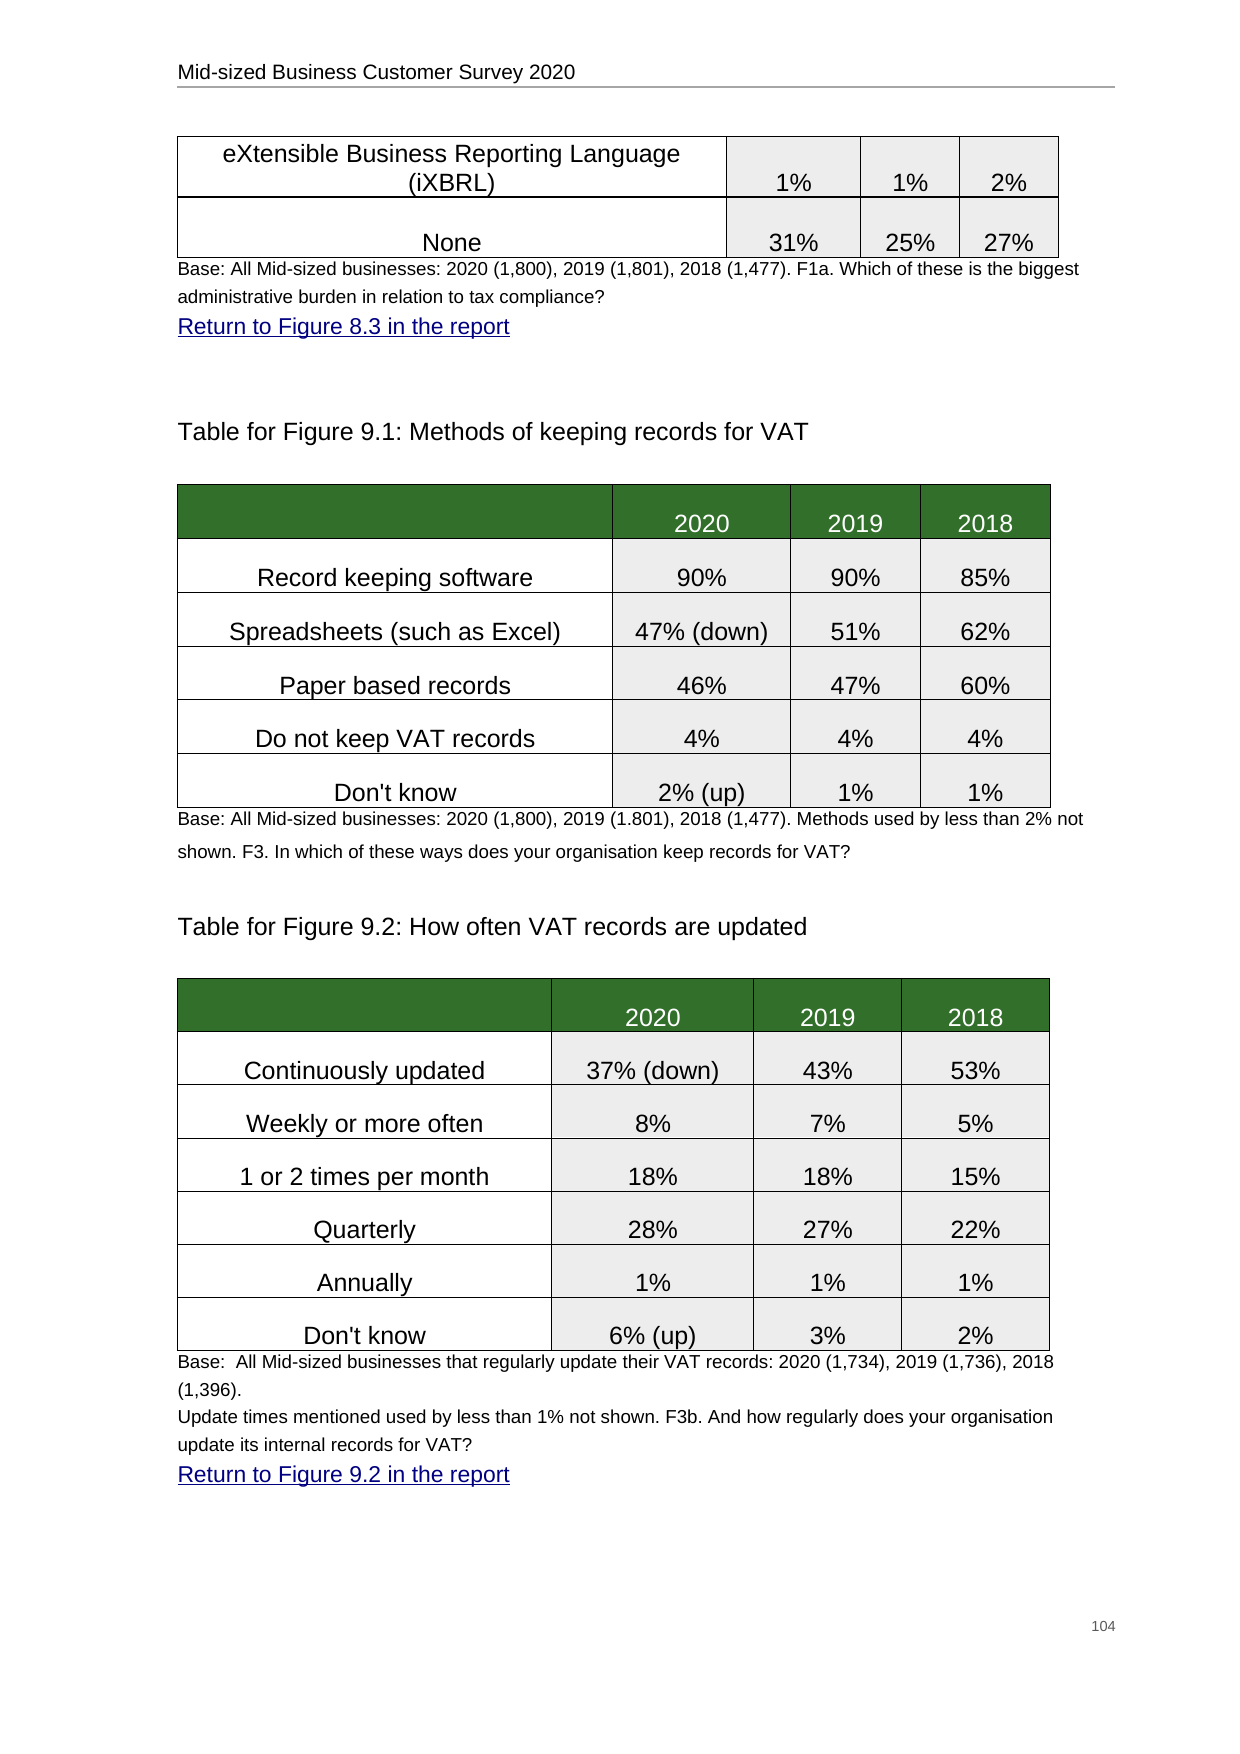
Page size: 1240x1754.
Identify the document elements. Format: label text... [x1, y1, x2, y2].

table_cell 37% (down) [552, 1032, 753, 1084]
text Base: All Mid-sized businesses: 2020 (1,800), 2019 (1.801), 2018 (1,477). Methods used by less than 2% not shown. F3. In which of these ways does your organisation keep records for VAT? [177, 808, 1115, 868]
table_cell 60% [921, 647, 1050, 699]
table_cell 1 or 2 times per month [178, 1139, 551, 1191]
table_cell 27% [960, 198, 1058, 257]
table_cell 2% [960, 137, 1058, 196]
table_cell 6% (up) [552, 1298, 753, 1350]
text Base: All Mid-sized businesses that regularly update their VAT records: 2020 (1,734), 2019 (1,736), 2018 (1,396). [177, 1351, 1115, 1406]
table_cell 1% [754, 1245, 901, 1297]
table_cell 18% [552, 1139, 753, 1191]
table_cell 46% [613, 647, 790, 699]
table_header 2019 [754, 979, 901, 1031]
table_cell 27% [754, 1192, 901, 1244]
table_cell Do not keep VAT records [178, 700, 612, 753]
table_cell Don't know [178, 1298, 551, 1350]
table_header 2018 [921, 485, 1050, 538]
table_header 2019 [791, 485, 920, 538]
table_cell 62% [921, 593, 1050, 646]
table_cell Don't know [178, 754, 612, 807]
table_cell 1% [861, 137, 959, 196]
table_header [178, 485, 612, 538]
table_header 2018 [902, 979, 1049, 1031]
table_cell Annually [178, 1245, 551, 1297]
table_cell eXtensible Business Reporting Language (iXBRL) [178, 137, 726, 196]
table_cell 4% [613, 700, 790, 753]
table_cell 2% (up) [613, 754, 790, 807]
table_cell 31% [727, 198, 860, 257]
table_header 2020 [552, 979, 753, 1031]
table_cell 47% [791, 647, 920, 699]
table_cell 3% [754, 1298, 901, 1350]
table_cell 47% (down) [613, 593, 790, 646]
table_cell 5% [902, 1085, 1049, 1137]
table_cell 43% [754, 1032, 901, 1084]
table_cell None [178, 198, 726, 257]
table_cell 4% [791, 700, 920, 753]
table_cell 1% [921, 754, 1050, 807]
table_cell 7% [754, 1085, 901, 1137]
table_header 2020 [613, 485, 790, 538]
text Base: All Mid-sized businesses: 2020 (1,800), 2019 (1,801), 2018 (1,477). F1a. Which of these is the biggest administrative burden in relation to tax compliance? Return to Figure 8.3 in the report [177, 258, 1115, 345]
table_cell 22% [902, 1192, 1049, 1244]
table_cell 1% [902, 1245, 1049, 1297]
table_cell 1% [791, 754, 920, 807]
table_cell Quarterly [178, 1192, 551, 1244]
table_cell Record keeping software [178, 539, 612, 592]
table_cell 25% [861, 198, 959, 257]
table_cell Paper based records [178, 647, 612, 699]
subtitle Table for Figure 9.1: Methods of keeping records for VAT [177, 417, 1115, 459]
table_cell 51% [791, 593, 920, 646]
table_cell 18% [754, 1139, 901, 1191]
text Update times mentioned used by less than 1% not shown. F3b. And how regularly does your organisation update its internal records for VAT? Return to Figure 9.2 in the report [177, 1406, 1115, 1493]
table_cell 90% [791, 539, 920, 592]
table_cell 28% [552, 1192, 753, 1244]
table_cell Spreadsheets (such as Excel) [178, 593, 612, 646]
table_cell 4% [921, 700, 1050, 753]
table_cell 8% [552, 1085, 753, 1137]
table_cell 85% [921, 539, 1050, 592]
table_cell Continuously updated [178, 1032, 551, 1084]
subtitle Table for Figure 9.2: How often VAT records are updated [177, 911, 1115, 953]
table_cell 1% [727, 137, 860, 196]
table_header [178, 979, 551, 1031]
table_cell Weekly or more often [178, 1085, 551, 1137]
table_cell 15% [902, 1139, 1049, 1191]
table_cell 90% [613, 539, 790, 592]
table_cell 2% [902, 1298, 1049, 1350]
table_cell 53% [902, 1032, 1049, 1084]
table_cell 1% [552, 1245, 753, 1297]
